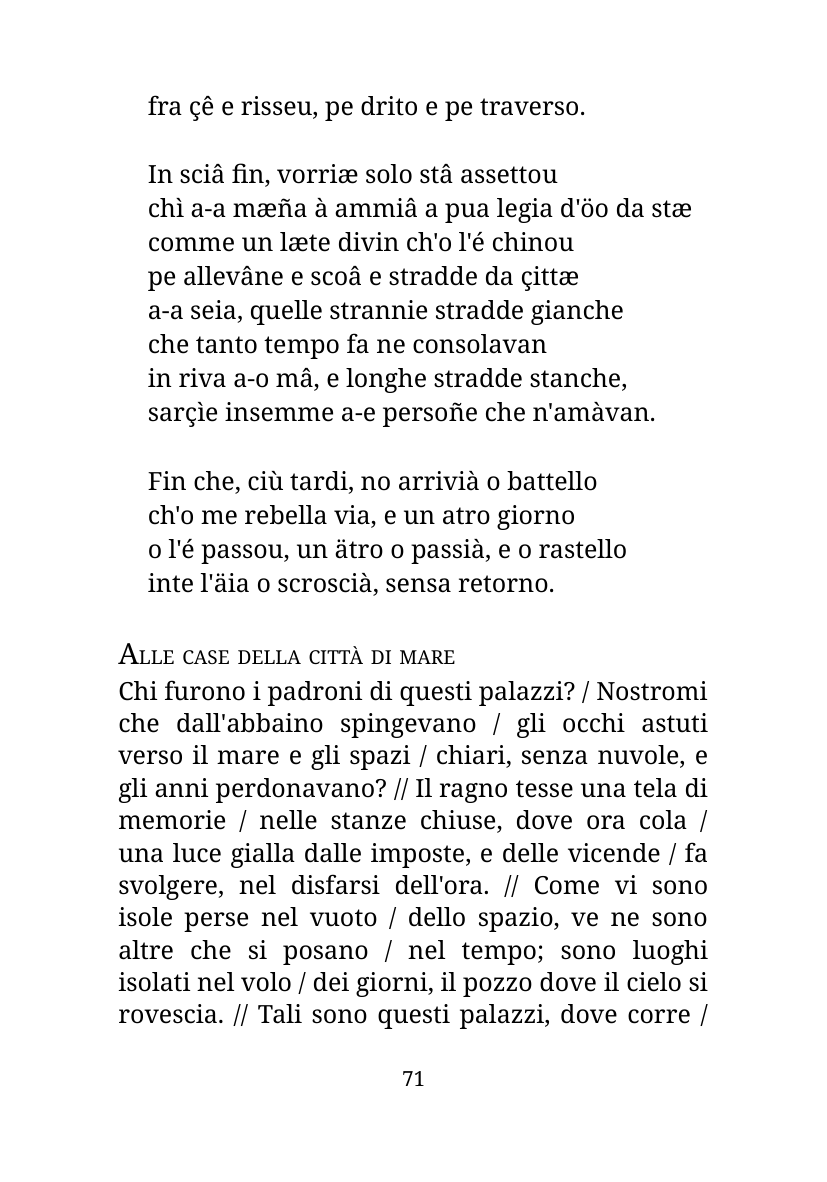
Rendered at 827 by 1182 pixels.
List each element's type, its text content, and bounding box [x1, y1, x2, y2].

text o l'é passou, un ätro o passià, e o rastello [118, 531, 709, 565]
text a-a seia, quelle strannie stradde gianche [118, 293, 709, 327]
text in riva a-o mâ, e longhe stradde stanche, [118, 361, 709, 395]
text Fin che, ciù tardi, no arrivià o battello [118, 463, 709, 497]
text ch'o me rebella via, e un atro giorno [118, 497, 709, 531]
text In sciâ fin, vorriæ solo stâ assettou [118, 157, 709, 191]
text sarçìe insemme a-e persoñe che n'amàvan. [118, 395, 709, 429]
text inte l'äia o scroscià, sensa retorno. [118, 565, 709, 599]
text comme un læte divin ch'o l'é chinou [118, 225, 709, 259]
text Alle case della città di mare [118, 633, 709, 673]
text chì a-a mæña à ammiâ a pua legia d'öo da stæ [118, 191, 709, 225]
text che tanto tempo fa ne consolavan [118, 327, 709, 361]
text fra çê e risseu, pe drito e pe traverso. [118, 88, 709, 123]
text Chi furono i padroni di questi palazzi? / Nostromi che dall'abbaino spingevano / gli occhi astuti verso il mare e gli spazi / chiari, senza nuvole, e gli anni perdonavano? // Il ragno tesse una tela di memorie / nelle stanze chiuse, dove ora cola / una luce gialla dalle imposte, e delle vicende / fa svolgere, nel disfarsi dell'ora. // Come vi sono isole perse nel vuoto / dello spazio, ve ne sono altre che si posano / nel tempo; sono luoghi isolati nel volo / dei giorni, il pozzo dove il cielo si rovescia. // Tali sono questi palazzi, dove corre / [118, 673, 709, 1031]
text pe allevâne e scoâ e stradde da çittæ [118, 259, 709, 293]
